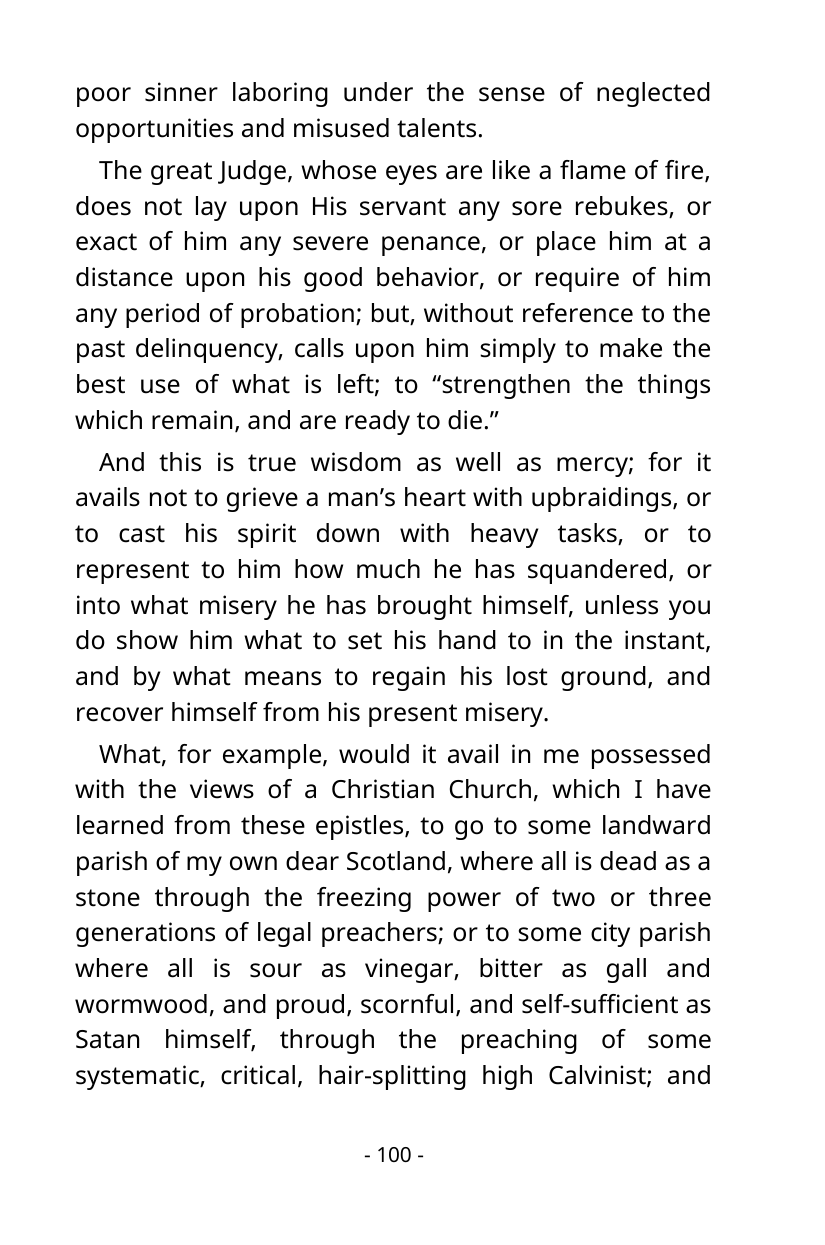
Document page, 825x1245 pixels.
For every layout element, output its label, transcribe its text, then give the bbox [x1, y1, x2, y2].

text And this is true wisdom as well as mercy; for it avails not to grieve a man’s heart with upbraidings, or to cast his spirit down with heavy tasks, or to represent to him how much he has squandered, or into what misery he has brought himself, unless you do show him what to set his hand to in the instant, and by what means to regain his lost ground, and recover himself from his present misery. [75, 444, 712, 728]
text The great Judge, whose eyes are like a flame of fire, does not lay upon His servant any sore rebukes, or exact of him any severe penance, or place him at a distance upon his good behavior, or require of him any period of probation; but, without reference to the past delinquency, calls upon him simply to make the best use of what is left; to “strengthen the things which remain, and are ready to die.” [75, 152, 712, 437]
text What, for example, would it avail in me possessed with the views of a Christian Church, which I have learned from these epistles, to go to some landward parish of my own dear Scotland, where all is dead as a stone through the freezing power of two or three generations of legal preachers; or to some city parish where all is sour as vinegar, bitter as gall and wormwood, and proud, scornful, and self-sufficient as Satan himself, through the preaching of some systematic, critical, hair-splitting high Calvinist; and [75, 736, 712, 1092]
text poor sinner laboring under the sense of neglected opportunities and misused talents. [75, 75, 712, 145]
